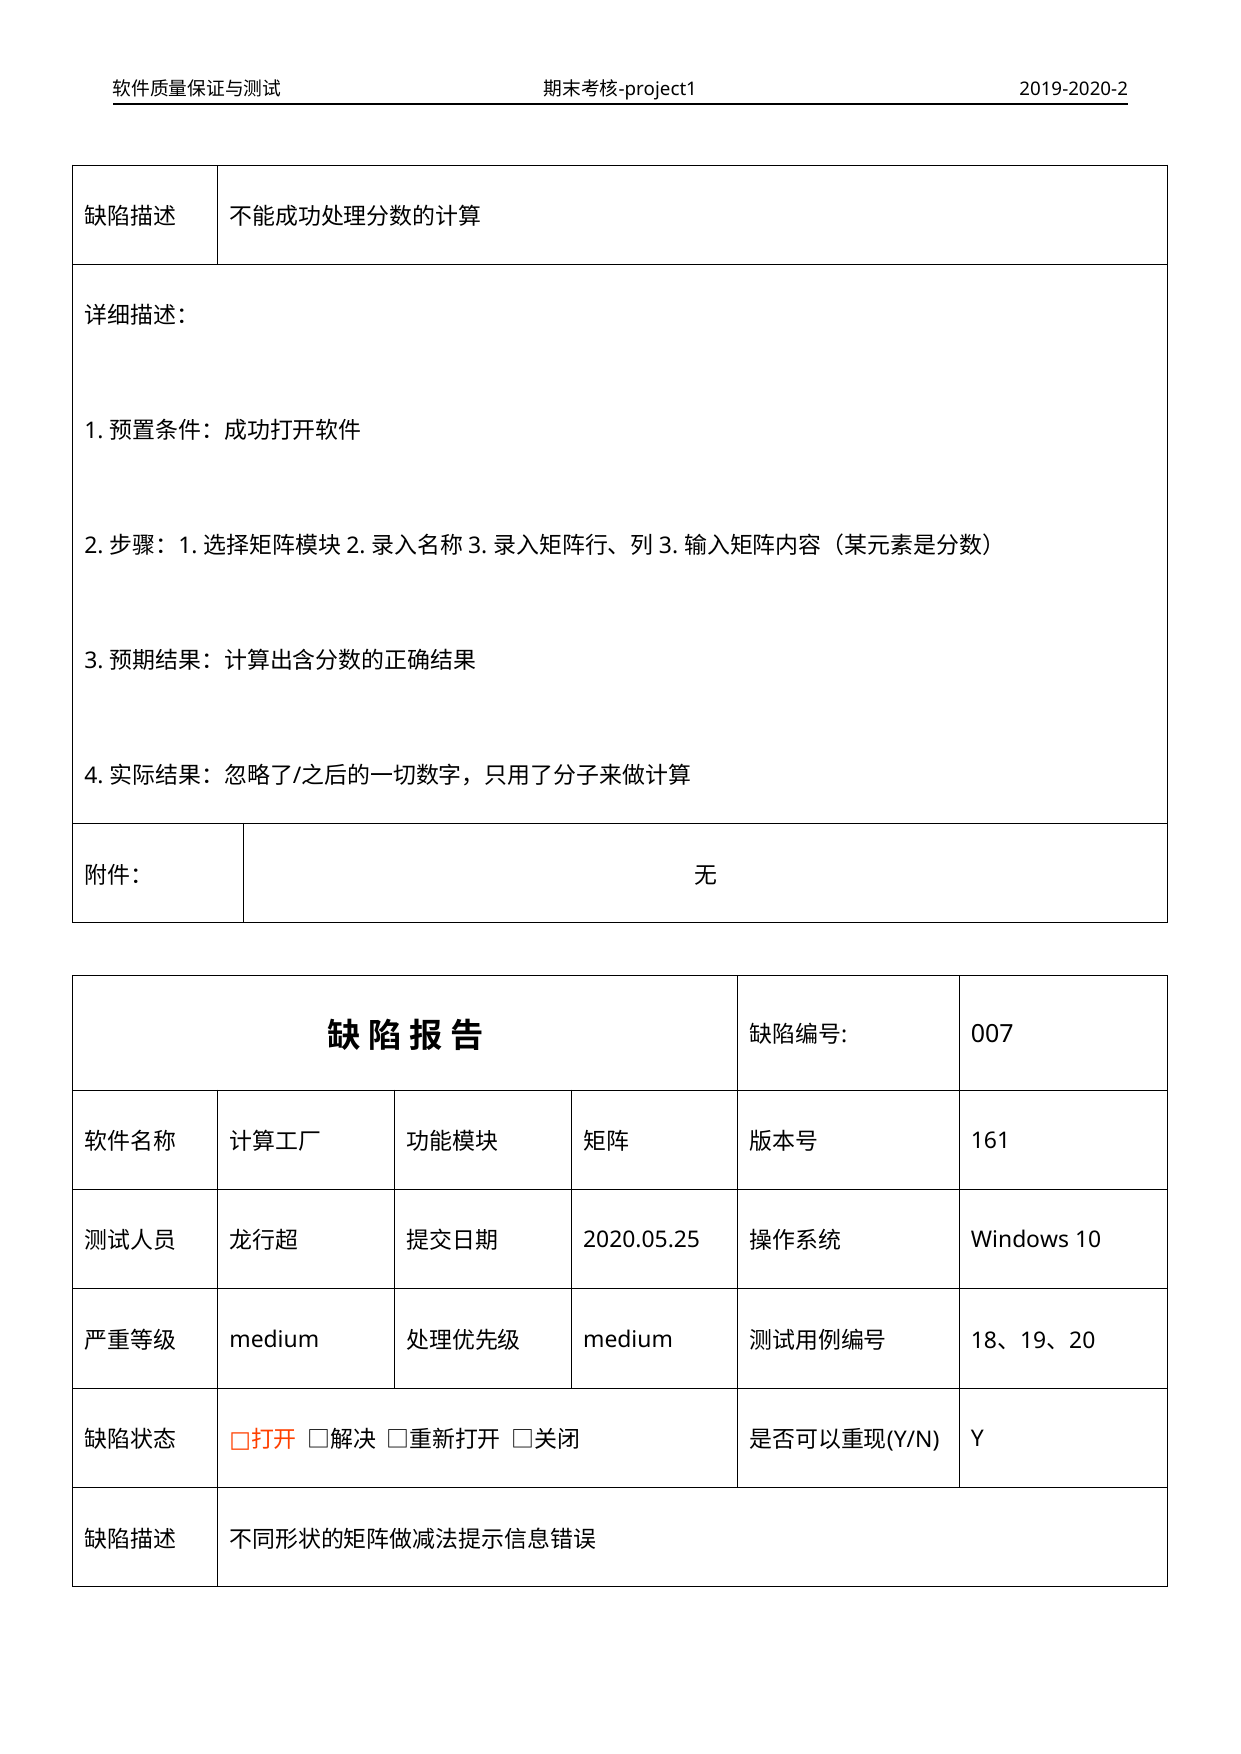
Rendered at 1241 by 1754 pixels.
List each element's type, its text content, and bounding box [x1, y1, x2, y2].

table_cell 不同形状的矩阵做减法提示信息错误 [218, 1488, 1167, 1586]
table_cell 计算工厂 [218, 1091, 394, 1189]
table_cell 18、19、20 [960, 1289, 1167, 1387]
table_cell 矩阵 [572, 1091, 737, 1189]
table_cell 版本号 [738, 1091, 959, 1189]
table_header 缺 陷 报 告 [73, 976, 737, 1089]
table_cell 2020.05.25 [572, 1190, 737, 1288]
table_cell 测试人员 [73, 1190, 217, 1288]
table_cell 提交日期 [395, 1190, 571, 1288]
table_cell 操作系统 [738, 1190, 959, 1288]
table_cell Windows 10 [960, 1190, 1167, 1288]
table_cell 处理优先级 [395, 1289, 571, 1387]
table_cell □打开 □解决 □重新打开 □关闭 [218, 1389, 737, 1487]
table_cell 软件名称 [73, 1091, 217, 1189]
table_cell medium [572, 1289, 737, 1387]
table_cell 无 [244, 824, 1167, 922]
table_cell Y [960, 1389, 1167, 1487]
table_cell 附件： [73, 824, 243, 922]
table_cell 是否可以重现(Y/N) [738, 1389, 959, 1487]
table_cell 缺陷描述 [73, 166, 217, 264]
table_cell 不能成功处理分数的计算 [218, 166, 1167, 264]
table_cell 龙行超 [218, 1190, 394, 1288]
table_header 缺陷编号: [738, 976, 959, 1089]
table_cell 缺陷状态 [73, 1389, 217, 1487]
table_cell 严重等级 [73, 1289, 217, 1387]
table_cell 功能模块 [395, 1091, 571, 1189]
table_header 007 [960, 976, 1167, 1089]
table_cell 详细描述： 1. 预置条件：成功打开软件 2. 步骤：1. 选择矩阵模块 2. 录入名称 3. 录入矩阵行、列 3. 输入矩阵内容（某元素是分数） 3. 预期结果：计算出含分数的正确结果 4. 实际结果：忽略了/之后的一切数字，只用了分子来做计算 [73, 265, 1167, 823]
table_cell 缺陷描述 [73, 1488, 217, 1586]
table_cell medium [218, 1289, 394, 1387]
table_cell 161 [960, 1091, 1167, 1189]
table_cell 测试用例编号 [738, 1289, 959, 1387]
